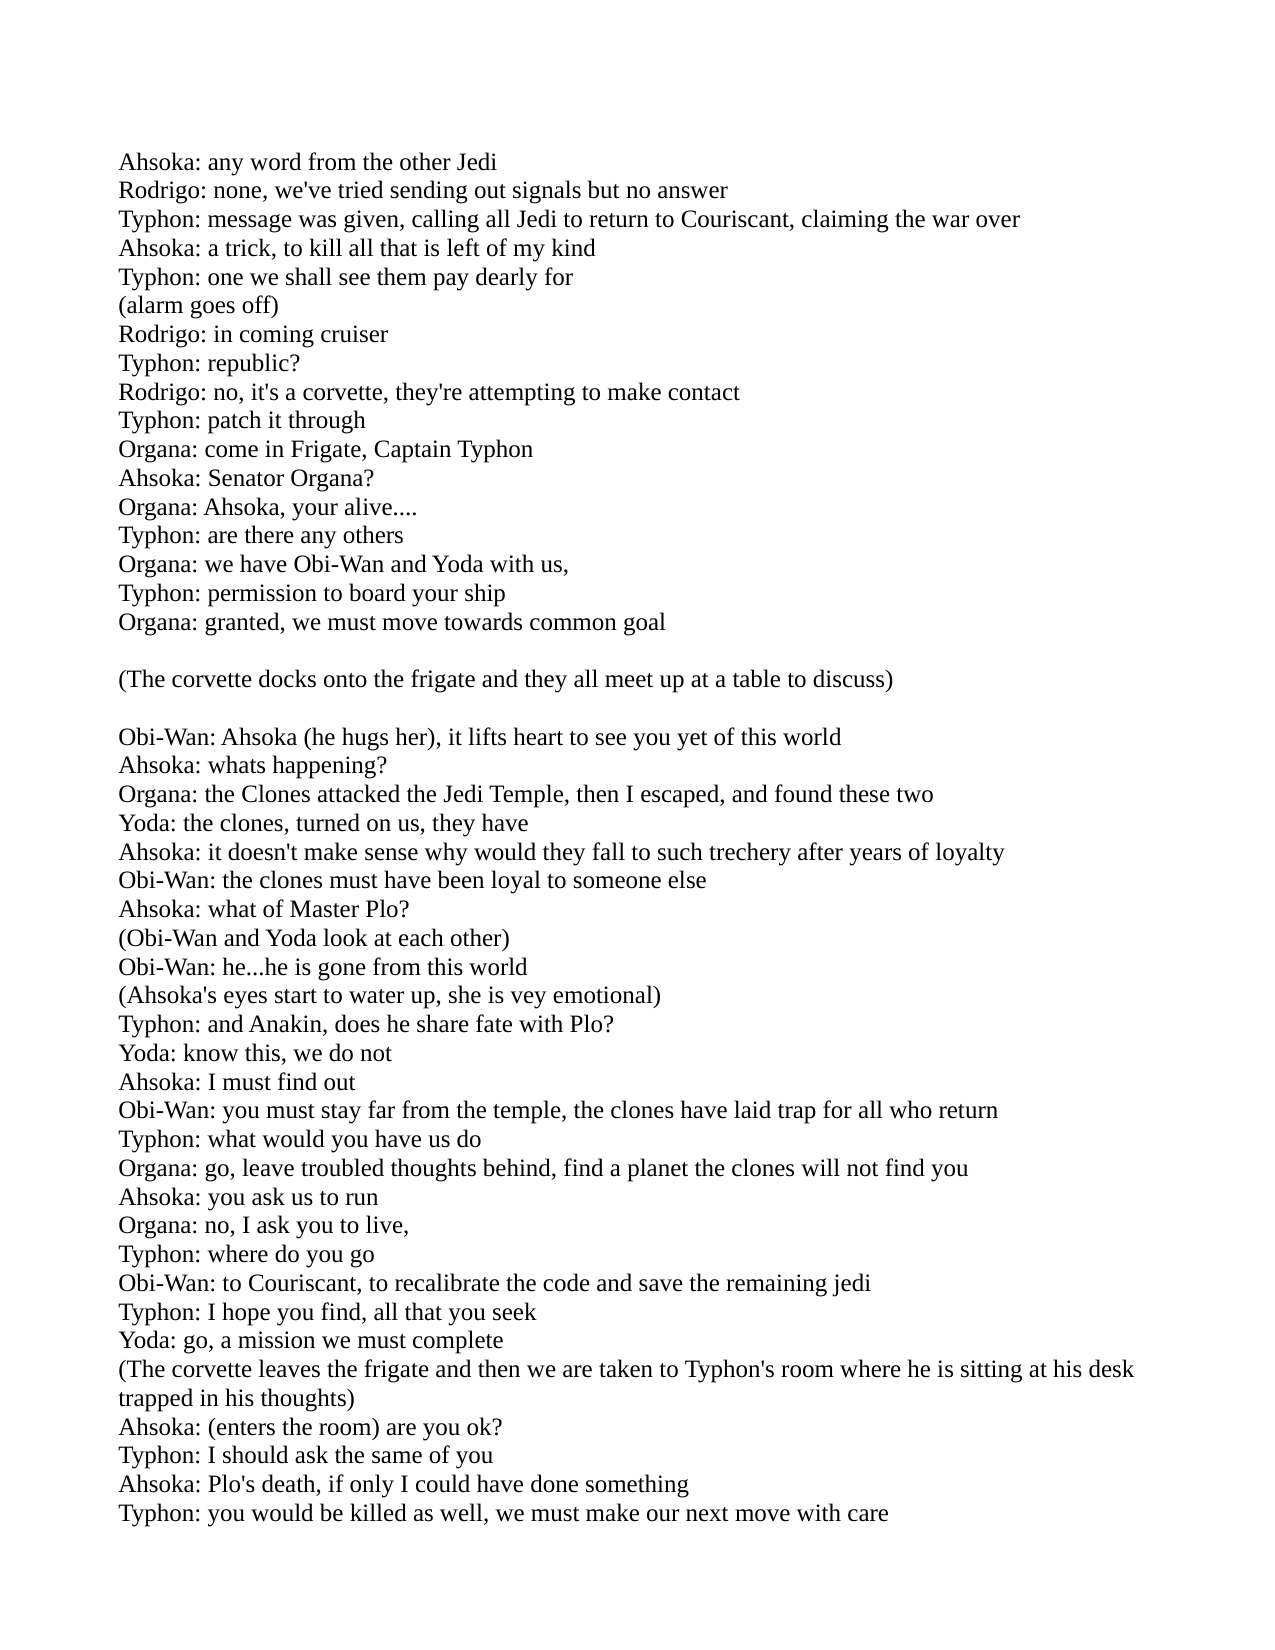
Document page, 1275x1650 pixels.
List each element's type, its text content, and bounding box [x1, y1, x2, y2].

text Obi-Wan: the clones must have been loyal to someone else [118, 866, 1157, 894]
text Rodrigo: none, we've tried sending out signals but no answer [118, 176, 1157, 204]
text Ahsoka: Senator Organa? [118, 463, 1157, 492]
text Typhon: are there any others [118, 521, 1157, 549]
text Obi-Wan: he...he is gone from this world [118, 952, 1157, 981]
text Typhon: you would be killed as well, we must make our next move with care [118, 1498, 1157, 1527]
text Typhon: where do you go [118, 1239, 1157, 1268]
text Organa: no, I ask you to live, [118, 1211, 1157, 1239]
text (alarm goes off) [118, 291, 1157, 319]
text Obi-Wan: you must stay far from the temple, the clones have laid trap for all who return [118, 1096, 1157, 1124]
text Typhon: I hope you find, all that you seek [118, 1297, 1157, 1326]
text Typhon: message was given, calling all Jedi to return to Couriscant, claiming the war over [118, 204, 1157, 233]
text Ahsoka: I must find out [118, 1067, 1157, 1096]
text Organa: we have Obi-Wan and Yoda with us, [118, 549, 1157, 578]
text Obi-Wan: Ahsoka (he hugs her), it lifts heart to see you yet of this world [118, 722, 1157, 751]
text Typhon: permission to board your ship [118, 578, 1157, 607]
text Organa: go, leave troubled thoughts behind, find a planet the clones will not find you [118, 1153, 1157, 1182]
text Ahsoka: a trick, to kill all that is left of my kind [118, 233, 1157, 262]
text Yoda: the clones, turned on us, they have [118, 808, 1157, 837]
text Ahsoka: Plo's death, if only I could have done something [118, 1469, 1157, 1498]
text Yoda: know this, we do not [118, 1038, 1157, 1067]
text (The corvette leaves the frigate and then we are taken to Typhon's room where he is sitting at his desk trapped in his thoughts) [118, 1354, 1157, 1412]
text Yoda: go, a mission we must complete [118, 1326, 1157, 1354]
text Typhon: patch it through [118, 406, 1157, 434]
text Organa: come in Frigate, Captain Typhon [118, 434, 1157, 463]
text Rodrigo: no, it's a corvette, they're attempting to make contact [118, 377, 1157, 406]
text Ahsoka: it doesn't make sense why would they fall to such trechery after years of loyalty [118, 837, 1157, 866]
text Ahsoka: you ask us to run [118, 1182, 1157, 1211]
text Organa: the Clones attacked the Jedi Temple, then I escaped, and found these two [118, 779, 1157, 808]
text Typhon: one we shall see them pay dearly for [118, 262, 1157, 291]
text Typhon: what would you have us do [118, 1124, 1157, 1153]
text Rodrigo: in coming cruiser [118, 319, 1157, 348]
text (Obi-Wan and Yoda look at each other) [118, 923, 1157, 952]
text Typhon: republic? [118, 348, 1157, 377]
text (Ahsoka's eyes start to water up, she is vey emotional) [118, 981, 1157, 1009]
text Ahsoka: what of Master Plo? [118, 894, 1157, 923]
text Obi-Wan: to Couriscant, to recalibrate the code and save the remaining jedi [118, 1268, 1157, 1297]
text Typhon: and Anakin, does he share fate with Plo? [118, 1009, 1157, 1038]
text Ahsoka: whats happening? [118, 751, 1157, 779]
text Organa: granted, we must move towards common goal [118, 607, 1157, 636]
text Ahsoka: any word from the other Jedi [118, 147, 1157, 176]
text Typhon: I should ask the same of you [118, 1441, 1157, 1469]
text Ahsoka: (enters the room) are you ok? [118, 1412, 1157, 1441]
text Organa: Ahsoka, your alive.... [118, 492, 1157, 521]
text (The corvette docks onto the frigate and they all meet up at a table to discuss) [118, 664, 1157, 693]
